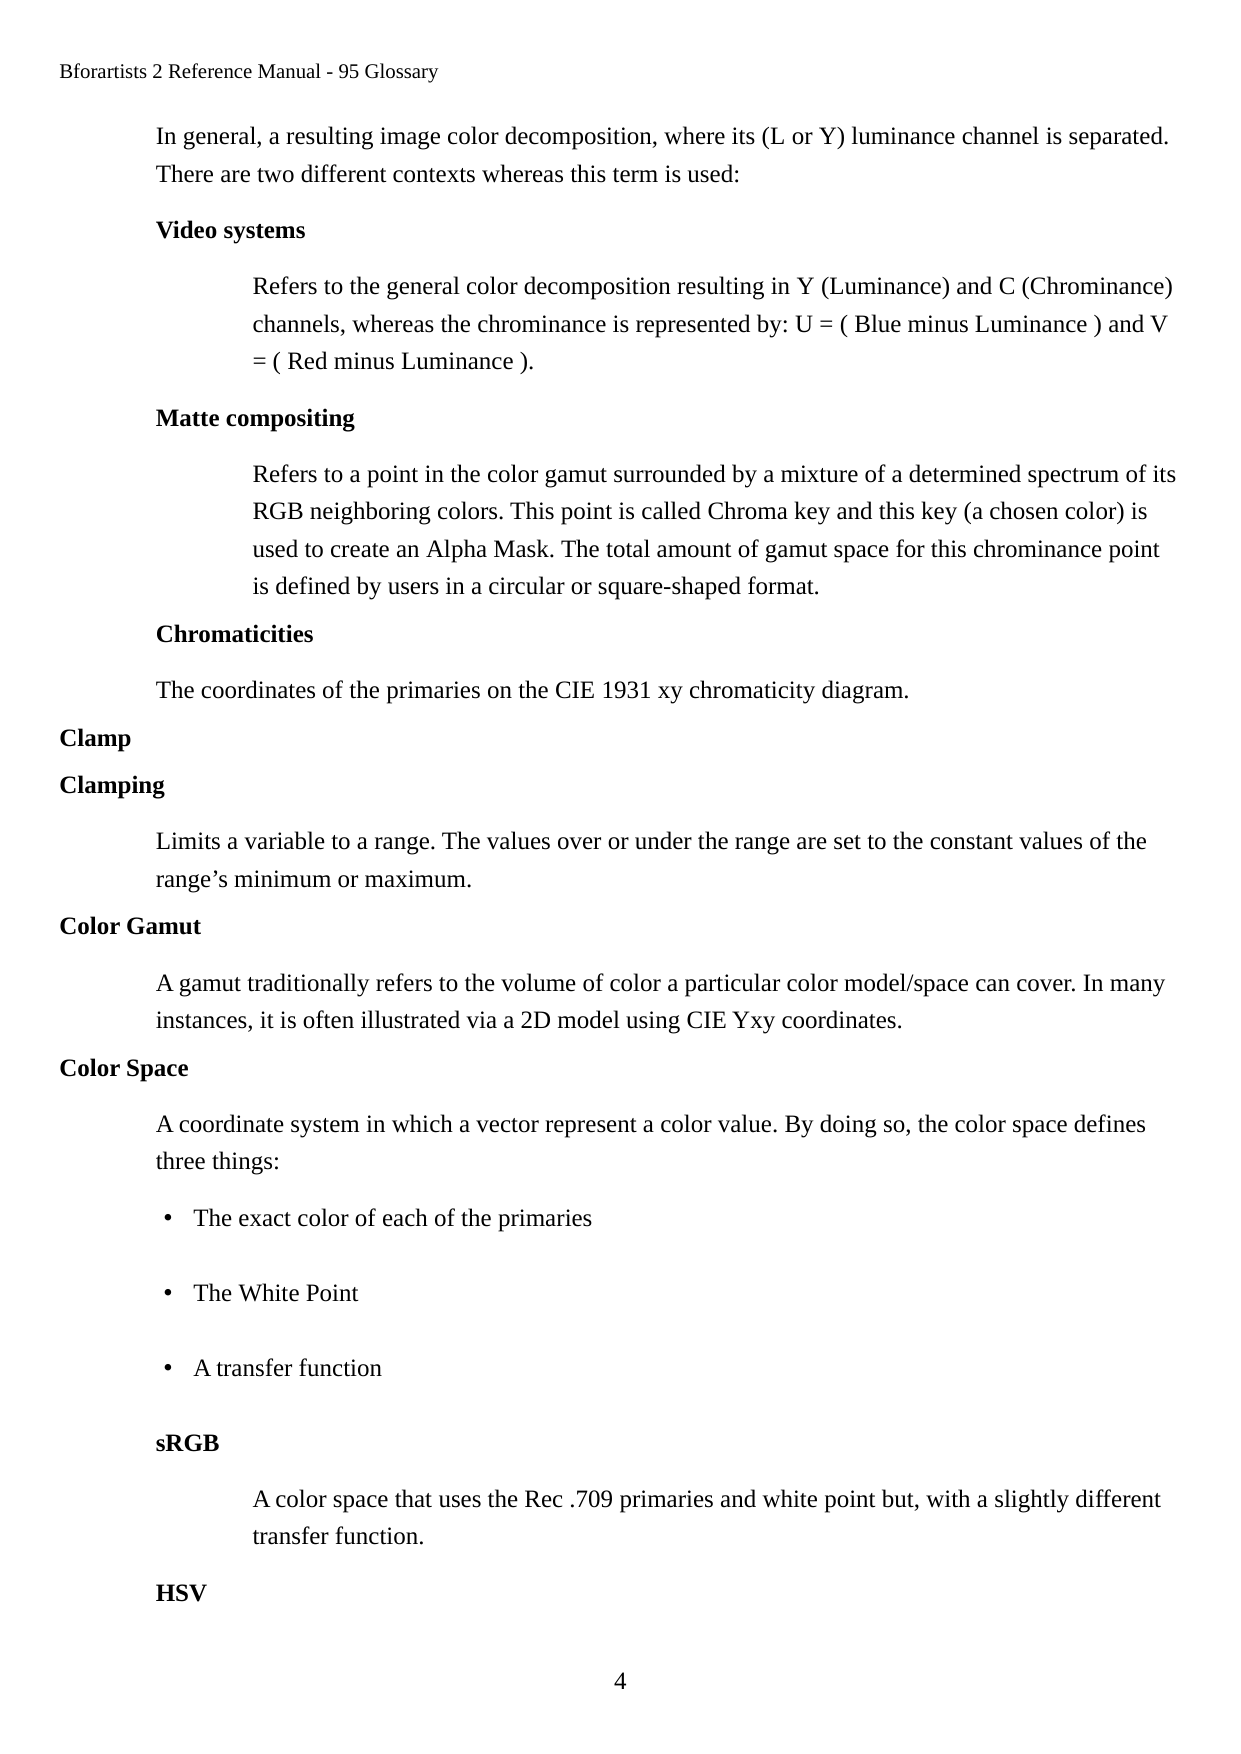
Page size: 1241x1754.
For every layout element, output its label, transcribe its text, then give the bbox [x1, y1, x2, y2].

subtitle Clamping [59, 770, 1181, 799]
list Refers to the general color decomposition resulting in Y (Luminance) and C (Chrominance) channels, whereas the chrominance is represented by: U = ( Blue minus Luminance ) and V = ( Red minus Luminance ). [252, 263, 1181, 375]
subtitle Color Gamut [59, 911, 1181, 940]
subtitle HSV [156, 1569, 1181, 1606]
list The coordinates of the primaries on the CIE 1931 xy chromaticity diagram. [156, 666, 1181, 704]
subtitle Color Space [59, 1053, 1181, 1081]
list The White Point [193, 1269, 1181, 1306]
text In general, a resulting image color decomposition, where its (L or Y) luminance channel is separated. There are two different contexts whereas this term is used: [156, 113, 1181, 188]
subtitle Chromaticities [156, 619, 1181, 648]
subtitle sRGB [156, 1419, 1181, 1456]
list A transfer function [193, 1344, 1181, 1381]
list A gamut traditionally refers to the volume of color a particular color model/space can cover. In many instances, it is often illustrated via a 2D model using CIE Yxy coordinates. [156, 959, 1181, 1034]
text A coordinate system in which a vector represent a color value. By doing so, the color space defines three things: [156, 1100, 1181, 1175]
list The exact color of each of the primaries [193, 1194, 1181, 1231]
subtitle Clamp [59, 723, 1181, 751]
list Limits a variable to a range. The values over or under the range are set to the constant values of the range’s minimum or maximum. [156, 818, 1181, 893]
subtitle Video systems [156, 206, 1181, 244]
list Refers to a point in the color gamut surrounded by a mixture of a determined spectrum of its RGB neighboring colors. This point is called Chroma key and this key (a chosen color) is used to create an Alpha Mask. The total amount of gamut space for this chrominance point is defined by users in a circular or square-shaped format. [252, 450, 1181, 600]
subtitle Matte compositing [156, 394, 1181, 431]
list A color space that uses the Rec .709 primaries and white point but, with a slightly different transfer function. [252, 1475, 1181, 1550]
